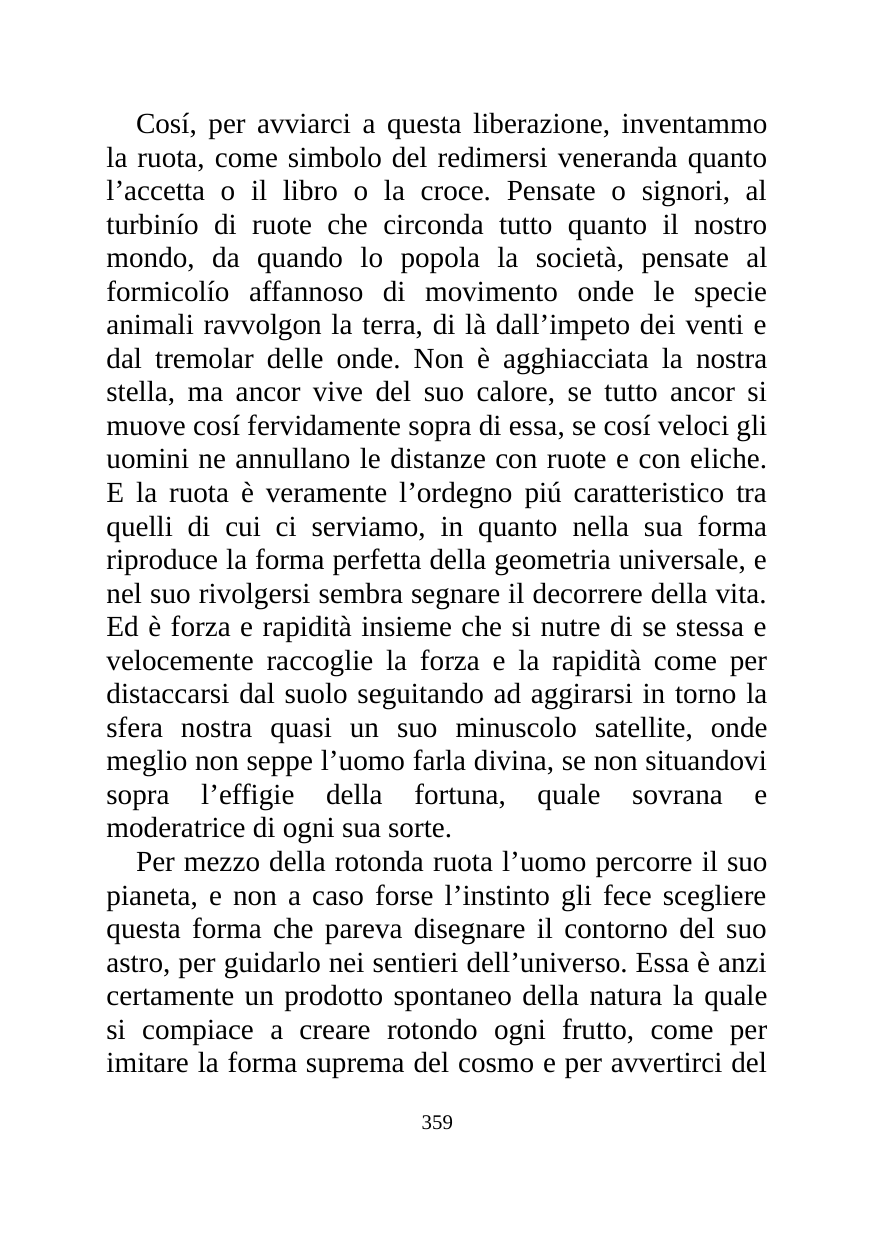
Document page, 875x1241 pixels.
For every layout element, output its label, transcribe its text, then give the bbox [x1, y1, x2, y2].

text Per mezzo della rotonda ruota l’uomo percorre il suo pianeta, e non a caso forse l’instinto gli fece scegliere questa forma che pareva disegnare il contorno del suo astro, per guidarlo nei sentieri dell’universo. Essa è anzi certamente un prodotto spontaneo della natura la quale si compiace a creare rotondo ogni frutto, come per imitare la forma suprema del cosmo e per avvertirci del [106, 844, 768, 1079]
text Cosí, per avviarci a questa liberazione, inventammo la ruota, come simbolo del redimersi veneranda quanto l’accetta o il libro o la croce. Pensate o signori, al turbinío di ruote che circonda tutto quanto il nostro mondo, da quando lo popola la società, pensate al formicolío affannoso di movimento onde le specie animali ravvolgon la terra, di là dall’impeto dei venti e dal tremolar delle onde. Non è agghiacciata la nostra stella, ma ancor vive del suo calore, se tutto ancor si muove cosí fervidamente sopra di essa, se cosí veloci gli uomini ne annullano le distanze con ruote e con eliche. E la ruota è veramente l’ordegno piú caratteristico tra quelli di cui ci serviamo, in quanto nella sua forma riproduce la forma perfetta della geometria universale, e nel suo rivolgersi sembra segnare il decorrere della vita. Ed è forza e rapidità insieme che si nutre di se stessa e velocemente raccoglie la forza e la rapidità come per distaccarsi dal suolo seguitando ad aggirarsi in torno la sfera nostra quasi un suo minuscolo satellite, onde meglio non seppe l’uomo farla divina, se non situandovi sopra l’effigie della fortuna, quale sovrana e moderatrice di ogni sua sorte. [106, 106, 768, 844]
